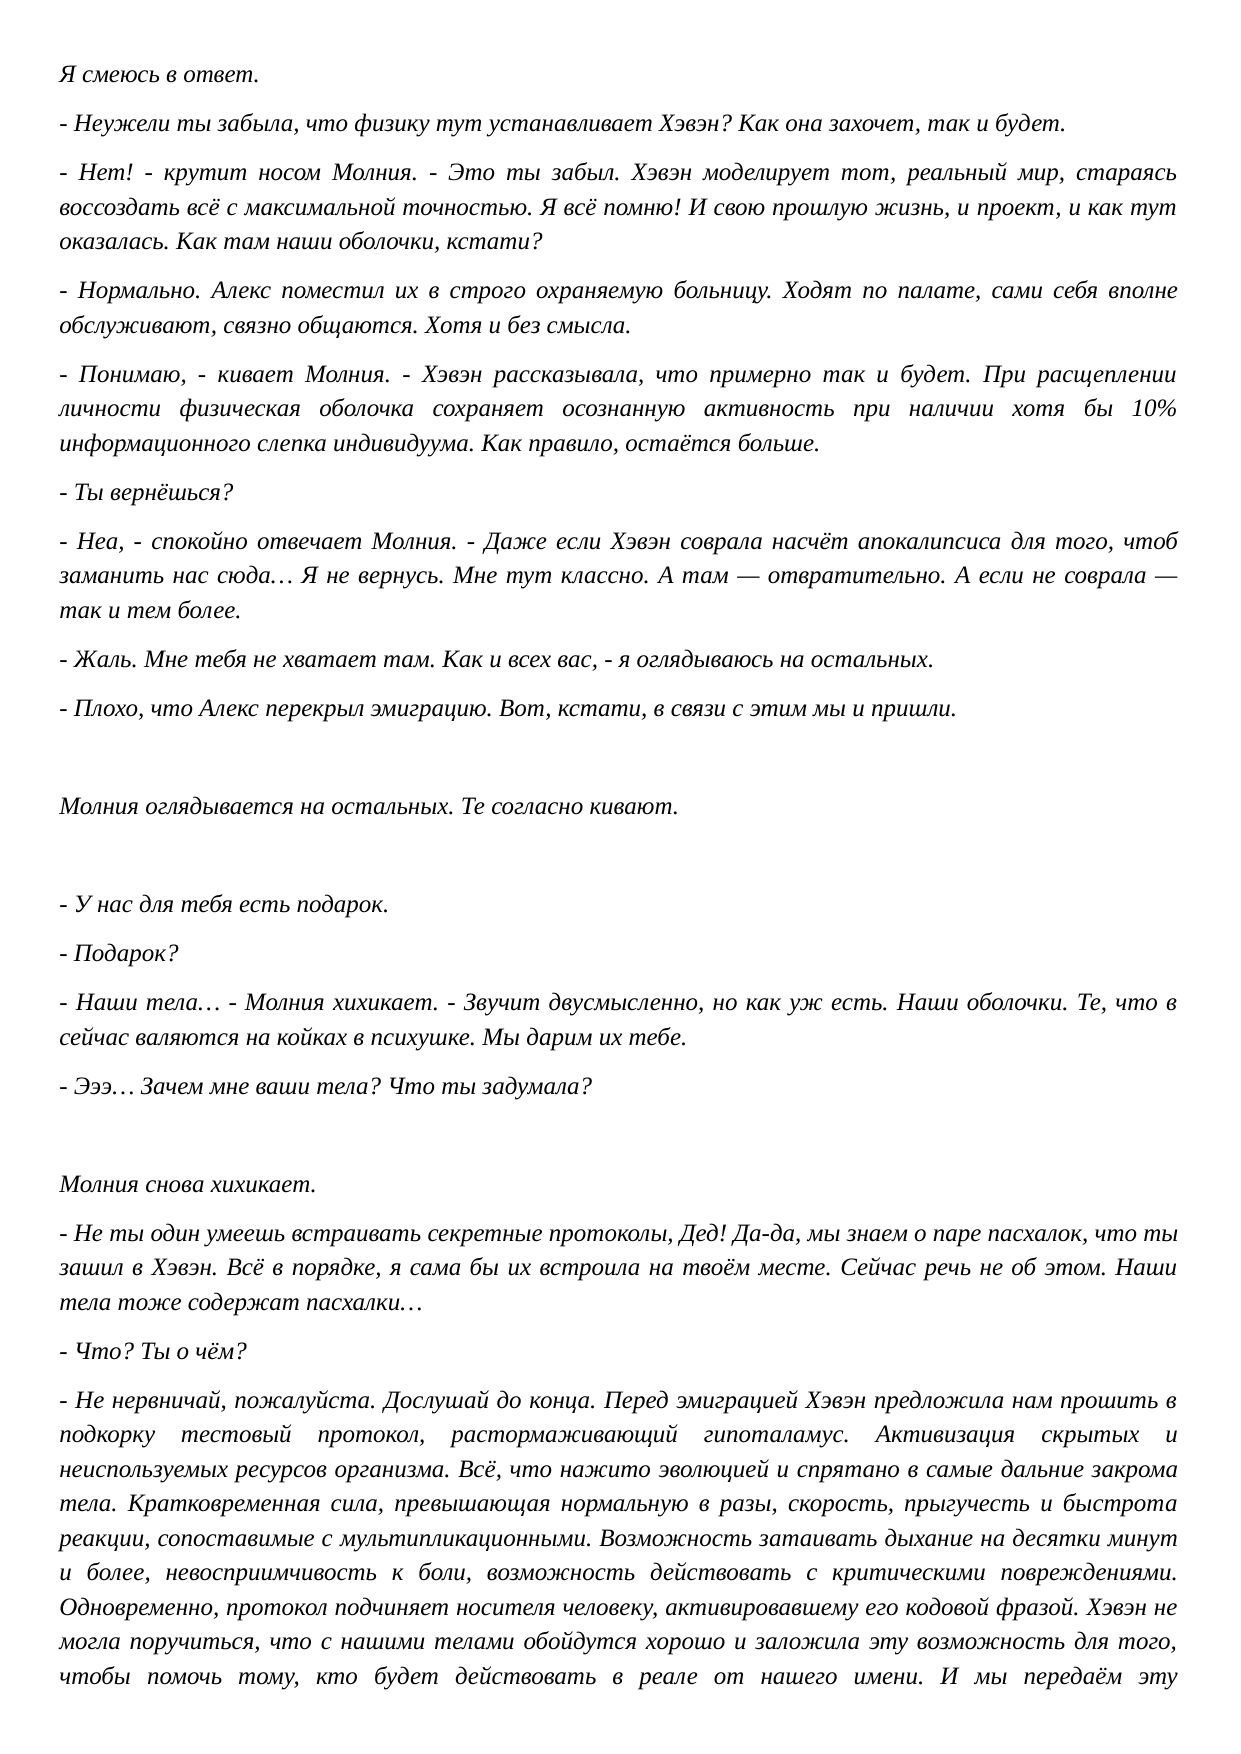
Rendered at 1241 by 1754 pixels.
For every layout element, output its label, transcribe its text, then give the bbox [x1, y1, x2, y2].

text - Неужели ты забыла, что физику тут устанавливает Хэвэн? Как она захочет, так и будет. [59, 108, 1181, 137]
text - Понимаю, - кивает Молния. - Хэвэн рассказывала, что примерно так и будет. При расщеплении личности физическая оболочка сохраняет осознанную активность при наличии хотя бы 10% информационного слепка индивидуума. Как правило, остаётся больше. [59, 359, 1181, 456]
text - Не нервничай, пожалуйста. Дослушай до конца. Перед эмиграцией Хэвэн предложила нам прошить в подкорку тестовый протокол, растормаживающий гипоталамус. Активизация скрытых и неиспользуемых ресурсов организма. Всё, что нажито эволюцией и спрятано в самые дальние закрома тела. Кратковременная сила, превышающая нормальную в разы, скорость, прыгучесть и быстрота реакции, сопоставимые с мультипликационными. Возможность затаивать дыхание на десятки минут и более, невосприимчивость к боли, возможность действовать с критическими повреждениями. Одновременно, протокол подчиняет носителя человеку, активировавшему его кодовой фразой. Хэвэн не могла поручиться, что с нашими телами обойдутся хорошо и заложила эту возможность для того, чтобы помочь тому, кто будет действовать в реале от нашего имени. И мы передаём эту [59, 1385, 1181, 1690]
text - Что? Ты о чём? [59, 1336, 1181, 1365]
text - Нет! - крутит носом Молния. - Это ты забыл. Хэвэн моделирует тот, реальный мир, стараясь воссоздать всё с максимальной точностью. Я всё помню! И свою прошлую жизнь, и проект, и как тут оказалась. Как там наши оболочки, кстати? [59, 157, 1181, 255]
text - Неа, - спокойно отвечает Молния. - Даже если Хэвэн соврала насчёт апокалипсиса для того, чтоб заманить нас сюда… Я не вернусь. Мне тут классно. А там — отвратительно. А если не соврала — так и тем более. [59, 526, 1181, 623]
text - Плохо, что Алекс перекрыл эмиграцию. Вот, кстати, в связи с этим мы и пришли. [59, 693, 1181, 722]
text - Ты вернёшься? [59, 477, 1181, 506]
text - Эээ… Зачем мне ваши тела? Что ты задумала? [59, 1071, 1181, 1099]
text - Наши тела… - Молния хихикает. - Звучит двусмысленно, но как уж есть. Наши оболочки. Те, что в сейчас валяются на койках в психушке. Мы дарим их тебе. [59, 987, 1181, 1051]
text - Жаль. Мне тебя не хватает там. Как и всех вас, - я оглядываюсь на остальных. [59, 644, 1181, 673]
text Молния снова хихикает. [59, 1169, 1181, 1198]
text - Нормально. Алекс поместил их в строго охраняемую больницу. Ходят по палате, сами себя вполне обслуживают, связно общаются. Хотя и без смысла. [59, 275, 1181, 338]
text Молния оглядывается на остальных. Те согласно кивают. [59, 791, 1181, 820]
text - Не ты один умеешь встраивать секретные протоколы, Дед! Да-да, мы знаем о паре пасхалок, что ты зашил в Хэвэн. Всё в порядке, я сама бы их встроила на твоём месте. Сейчас речь не об этом. Наши тела тоже содержат пасхалки… [59, 1218, 1181, 1316]
text Я смеюсь в ответ. [59, 59, 1181, 88]
text - Подарок? [59, 938, 1181, 967]
text - У нас для тебя есть подарок. [59, 889, 1181, 918]
